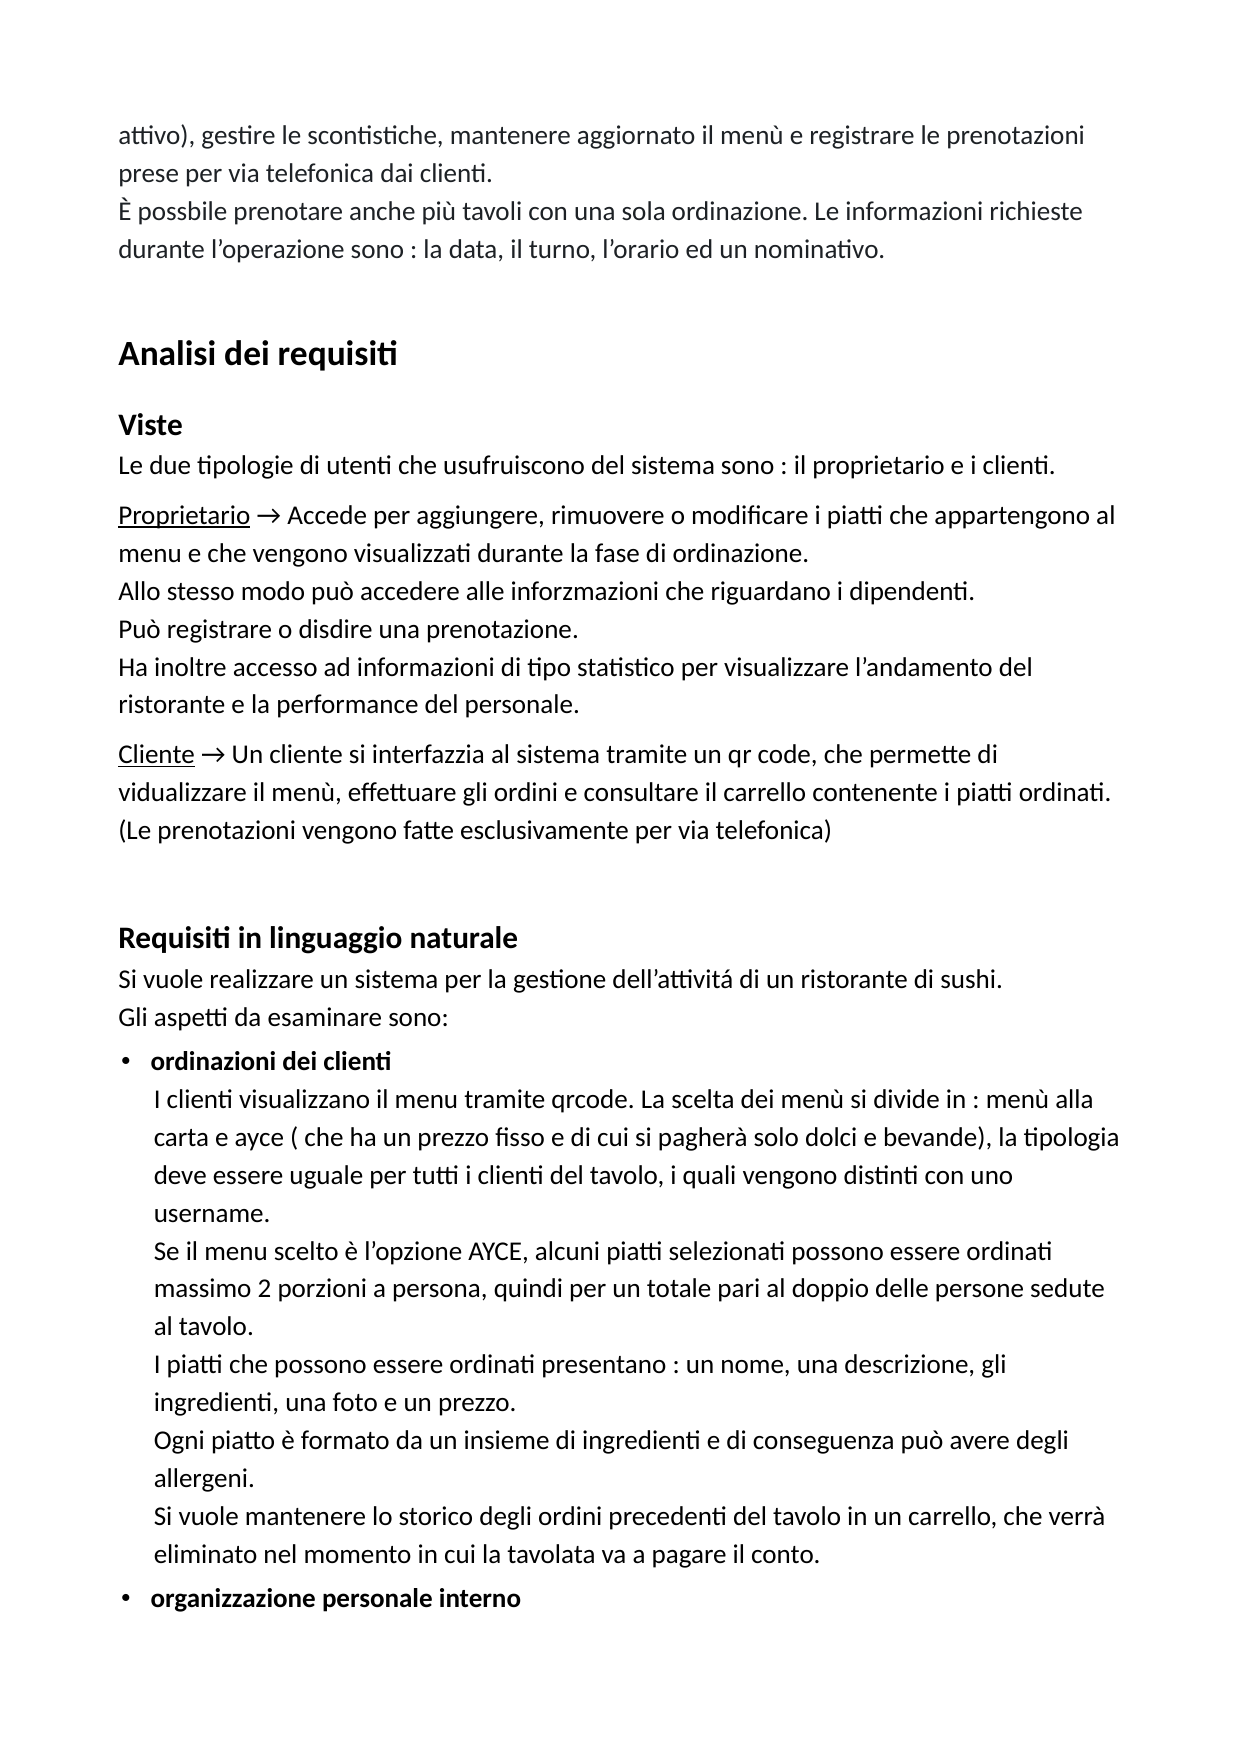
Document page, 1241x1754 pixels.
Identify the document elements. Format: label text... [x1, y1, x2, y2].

text Analisi dei requisiti [118, 331, 1122, 374]
text Può registrare o disdire una prenotazione. [118, 612, 1122, 645]
text Gli aspetti da esaminare sono: [118, 1000, 1122, 1033]
text Ha inoltre accesso ad informazioni di tipo statistico per visualizzare l’andamento del ristorante e la performance del personale. [118, 650, 1122, 721]
text Cliente → Un cliente si interfazzia al sistema tramite un qr code, che permette di vidualizzare il menù, effettuare gli ordini e consultare il carrello contenente i piatti ordinati. [118, 737, 1122, 808]
text Se il menu scelto è l’opzione AYCE, alcuni piatti selezionati possono essere ordinati massimo 2 porzioni a persona, quindi per un totale pari al doppio delle persone sedute al tavolo. [153, 1234, 1122, 1342]
text Le due tipologie di utenti che usufruiscono del sistema sono : il proprietario e i clienti. [118, 448, 1122, 481]
text È possbile prenotare anche più tavoli con una sola ordinazione. Le informazioni richieste durante l’operazione sono : la data, il turno, l’orario ed un nominativo. [118, 194, 1122, 265]
text I piatti che possono essere ordinati presentano : un nome, una descrizione, gli ingredienti, una foto e un prezzo. [153, 1347, 1122, 1418]
list organizzazione personale interno [121, 1581, 1122, 1614]
text Viste [118, 405, 1122, 443]
text attivo), gestire le scontistiche, mantenere aggiornato il menù e registrare le prenotazioni prese per via telefonica dai clienti. [118, 118, 1122, 189]
text (Le prenotazioni vengono fatte esclusivamente per via telefonica) [118, 813, 1122, 846]
text Proprietario → Accede per aggiungere, rimuovere o modificare i piatti che appartengono al menu e che vengono visualizzati durante la fase di ordinazione. [118, 498, 1122, 569]
text Requisiti in linguaggio naturale [118, 918, 1122, 957]
text Allo stesso modo può accedere alle inforzmazioni che riguardano i dipendenti. [118, 574, 1122, 607]
list ordinazioni dei clienti [121, 1044, 1122, 1077]
text I clienti visualizzano il menu tramite qrcode. La scelta dei menù si divide in : menù alla carta e ayce ( che ha un prezzo fisso e di cui si pagherà solo dolci e bevande), la tipologia deve essere uguale per tutti i clienti del tavolo, i quali vengono distinti con uno username. [153, 1082, 1122, 1229]
text Ogni piatto è formato da un insieme di ingredienti e di conseguenza può avere degli allergeni. [153, 1423, 1122, 1494]
text Si vuole realizzare un sistema per la gestione dell’attivitá di un ristorante di sushi. [118, 962, 1122, 995]
text Si vuole mantenere lo storico degli ordini precedenti del tavolo in un carrello, che verrà eliminato nel momento in cui la tavolata va a pagare il conto. [153, 1499, 1122, 1570]
